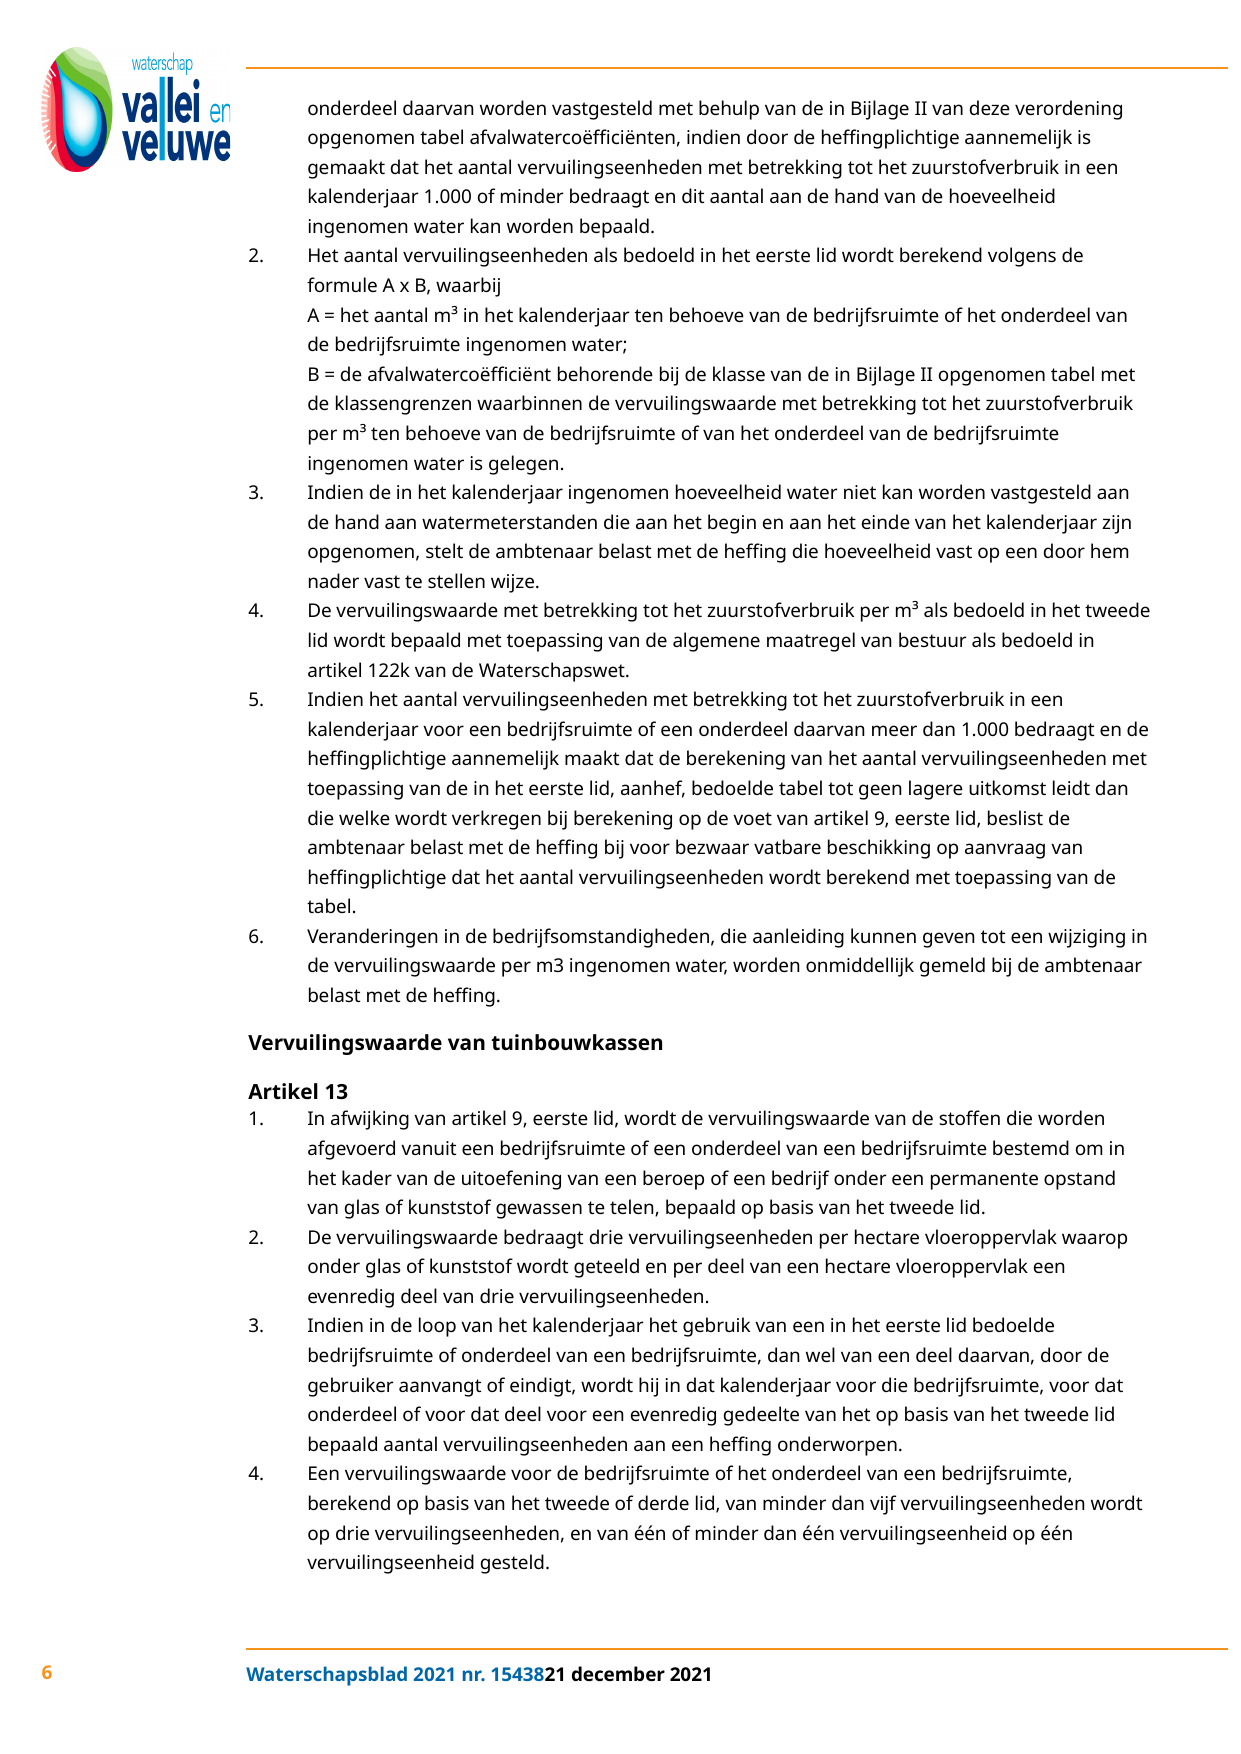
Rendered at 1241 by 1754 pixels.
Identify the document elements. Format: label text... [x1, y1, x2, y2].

text Vervuilingswaarde van tuinbouwkassen [248, 1028, 1152, 1056]
list B = de afvalwatercoëfficiënt behorende bij de klasse van de in Bijlage II opgenomen tabel met de klassengrenzen waarbinnen de vervuilingswaarde met betrekking tot het zuurstofverbruik per m³ ten behoeve van de bedrijfsruimte of van het onderdeel van de bedrijfsruimte ingenomen water is gelegen. [248, 361, 1152, 476]
list In afwijking van artikel 9, eerste lid, wordt de vervuilingswaarde van de stoffen die worden afgevoerd vanuit een bedrijfsruimte of een onderdeel van een bedrijfsruimte bestemd om in het kader van de uitoefening van een beroep of een bedrijf onder een permanente opstand van glas of kunststof gewassen te telen, bepaald op basis van het tweede lid. [248, 1106, 1152, 1220]
list Het aantal vervuilingseenheden als bedoeld in het eerste lid wordt berekend volgens de formule A x B, waarbij [248, 243, 1152, 298]
list Een vervuilingswaarde voor de bedrijfsruimte of het onderdeel van een bedrijfsruimte, berekend op basis van het tweede of derde lid, van minder dan vijf vervuilingseenheden wordt op drie vervuilingseenheden, en van één of minder dan één vervuilingseenheid op één vervuilingseenheid gesteld. [248, 1461, 1152, 1575]
picture [41, 47, 231, 172]
list Indien in de loop van het kalenderjaar het gebruik van een in het eerste lid bedoelde bedrijfsruimte of onderdeel van een bedrijfsruimte, dan wel van een deel daarvan, door de gebruiker aanvangt of eindigt, wordt hij in dat kalenderjaar voor die bedrijfsruimte, voor dat onderdeel of voor dat deel voor een evenredig gedeelte van het op basis van het tweede lid bepaald aantal vervuilingseenheden aan een heffing onderworpen. [248, 1313, 1152, 1457]
list onderdeel daarvan worden vastgesteld met behulp van de in Bijlage II van deze verordening opgenomen tabel afvalwatercoëfficiënten, indien door de heffingplichtige aannemelijk is gemaakt dat het aantal vervuilingseenheden met betrekking tot het zuurstofverbruik in een kalenderjaar 1.000 of minder bedraagt en dit aantal aan de hand van de hoeveelheid ingenomen water kan worden bepaald. [248, 95, 1152, 239]
text Artikel 13 [248, 1077, 1152, 1106]
list Veranderingen in de bedrijfsomstandigheden, die aanleiding kunnen geven tot een wijziging in de vervuilingswaarde per m3 ingenomen water, worden onmiddellijk gemeld bij de ambtenaar belast met de heffing. [248, 923, 1152, 1008]
list De vervuilingswaarde met betrekking tot het zuurstofverbruik per m³ als bedoeld in het tweede lid wordt bepaald met toepassing van de algemene maatregel van bestuur als bedoeld in artikel 122k van de Waterschapswet. [248, 598, 1152, 683]
list Indien de in het kalenderjaar ingenomen hoeveelheid water niet kan worden vastgesteld aan de hand aan watermeterstanden die aan het begin en aan het einde van het kalenderjaar zijn opgenomen, stelt de ambtenaar belast met de heffing die hoeveelheid vast op een door hem nader vast te stellen wijze. [248, 479, 1152, 594]
list A = het aantal m³ in het kalenderjaar ten behoeve van de bedrijfsruimte of het onderdeel van de bedrijfsruimte ingenomen water; [248, 302, 1152, 357]
list De vervuilingswaarde bedraagt drie vervuilingseenheden per hectare vloeroppervlak waarop onder glas of kunststof wordt geteeld en per deel van een hectare vloeroppervlak een evenredig deel van drie vervuilingseenheden. [248, 1224, 1152, 1309]
list Indien het aantal vervuilingseenheden met betrekking tot het zuurstofverbruik in een kalenderjaar voor een bedrijfsruimte of een onderdeel daarvan meer dan 1.000 bedraagt en de heffingplichtige aannemelijk maakt dat de berekening van het aantal vervuilingseenheden met toepassing van de in het eerste lid, aanhef, bedoelde tabel tot geen lagere uitkomst leidt dan die welke wordt verkregen bij berekening op de voet van artikel 9, eerste lid, beslist de ambtenaar belast met de heffing bij voor bezwaar vatbare beschikking op aanvraag van heffingplichtige dat het aantal vervuilingseenheden wordt berekend met toepassing van de tabel. [248, 686, 1152, 919]
